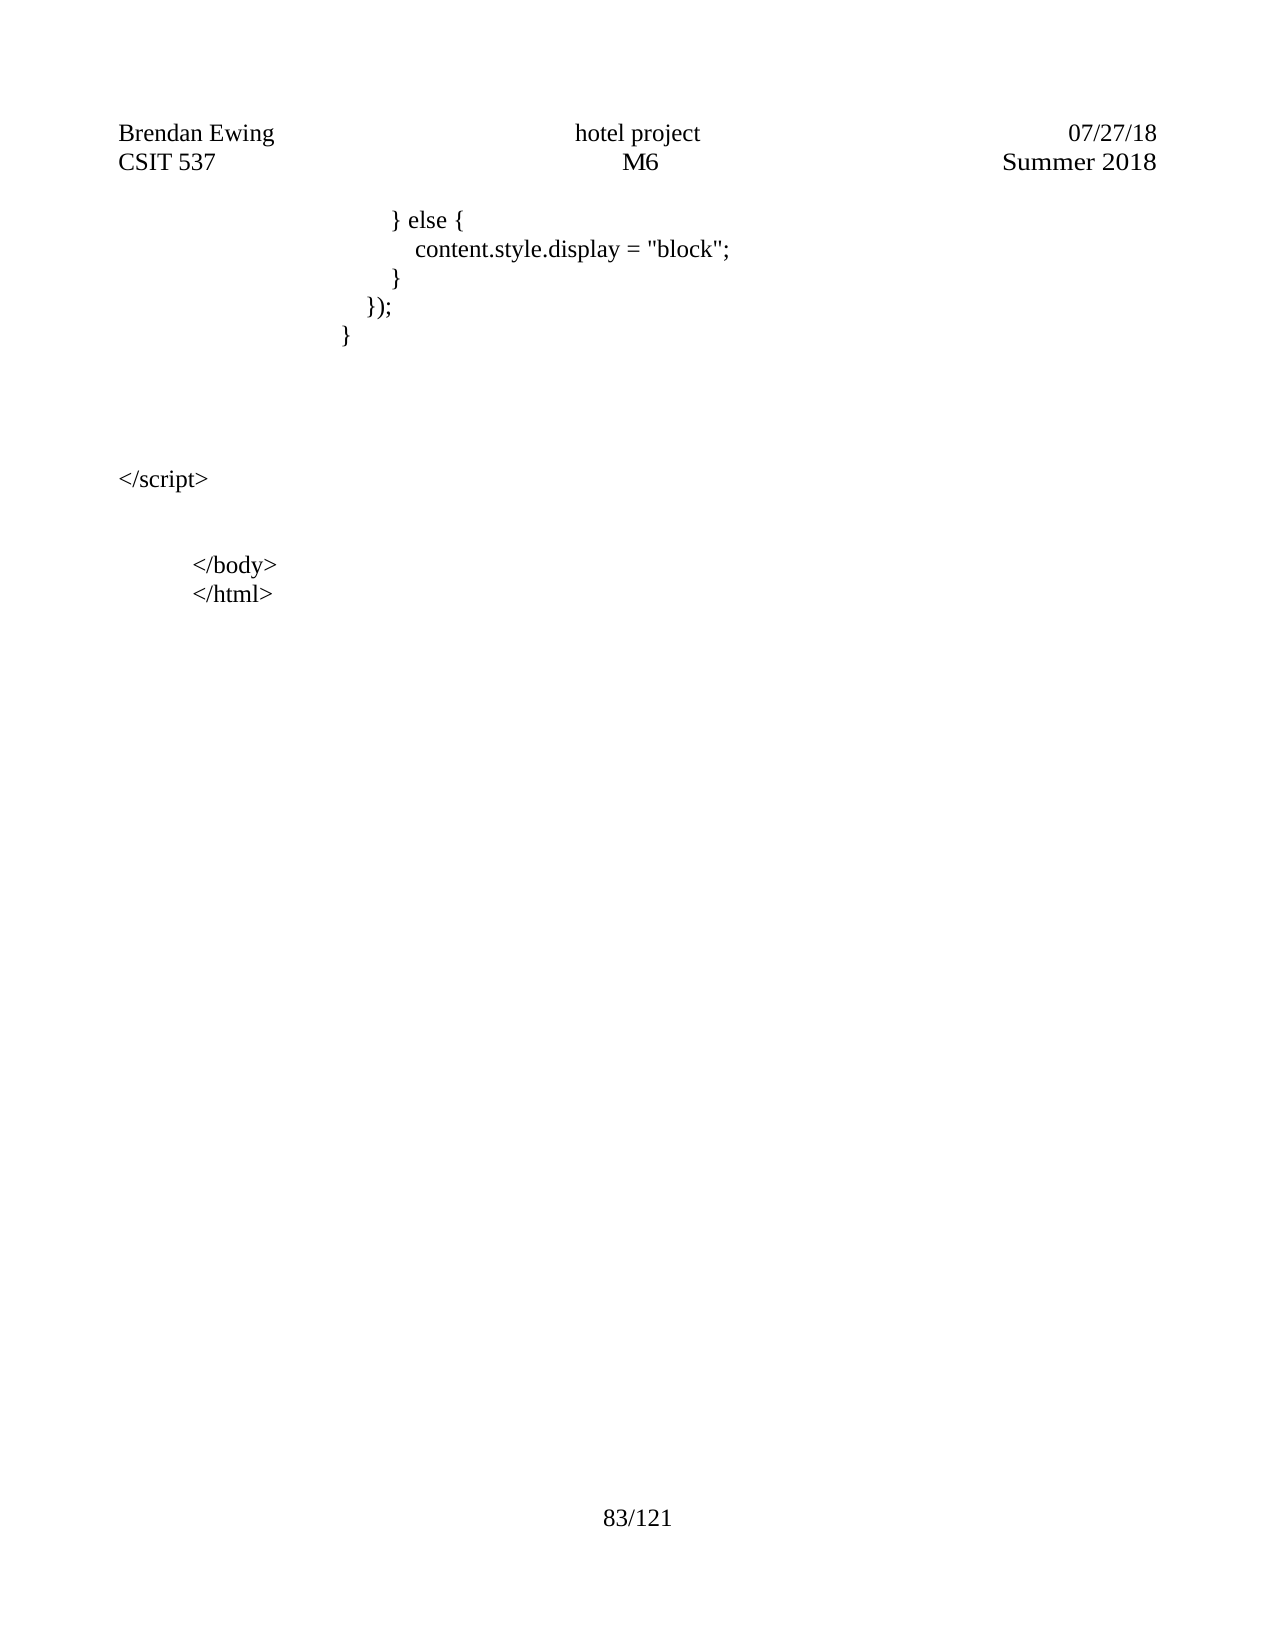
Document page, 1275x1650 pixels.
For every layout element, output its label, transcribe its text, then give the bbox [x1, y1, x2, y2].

text </script> [118, 464, 1157, 493]
text }); [118, 291, 1157, 320]
text } else { [118, 205, 1157, 234]
text } [118, 320, 1157, 349]
text content.style.display = "block"; [118, 234, 1157, 263]
text } [118, 263, 1157, 291]
text </html> [118, 579, 1157, 608]
text </body> [118, 550, 1157, 579]
